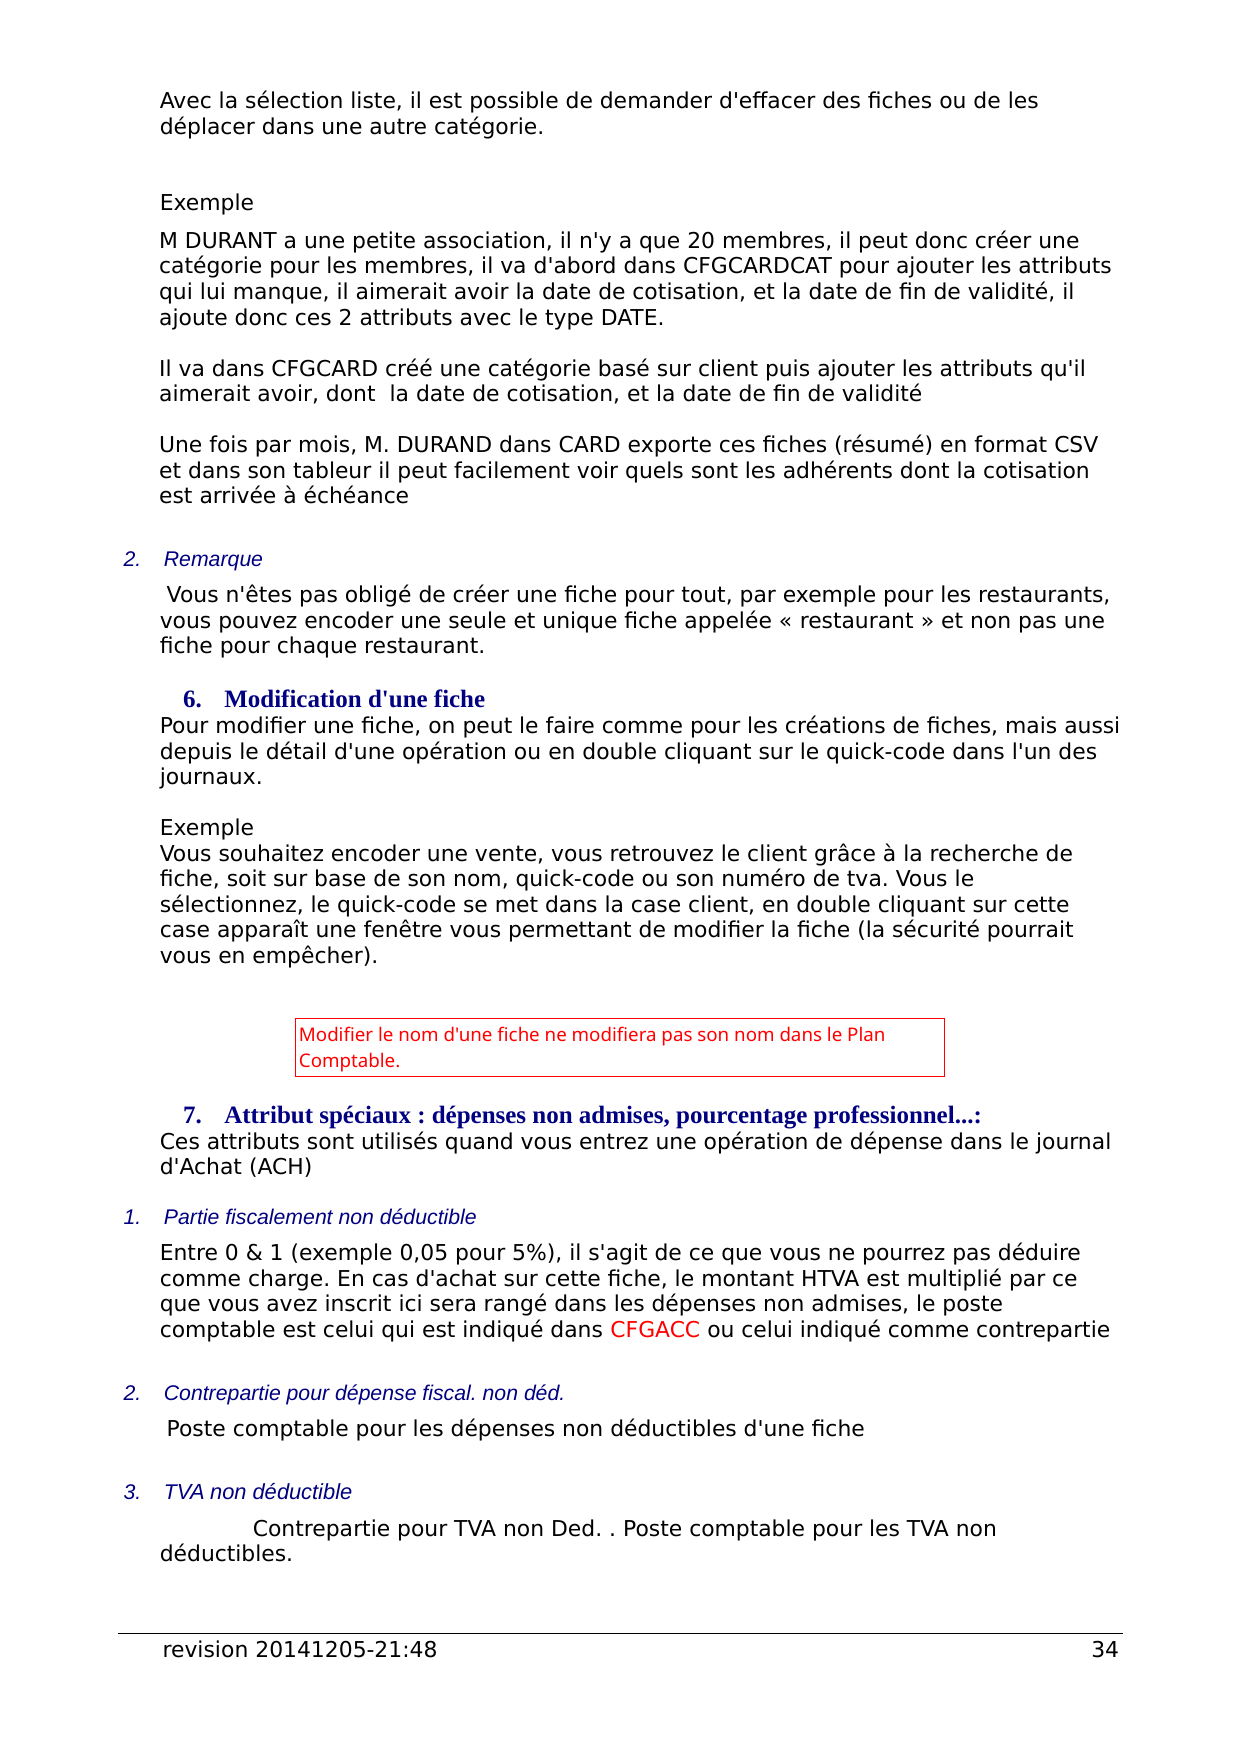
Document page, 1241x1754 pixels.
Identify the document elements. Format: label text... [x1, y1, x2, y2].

subtitle Remarque [117, 546, 1123, 571]
text Avec la sélection liste, il est possible de demander d'effacer des fiches ou de les déplacer dans une autre catégorie. [159, 88, 1123, 139]
text Modifier le nom d'une fiche ne modifiera pas son nom dans le Plan Comptable. [296, 1019, 944, 1076]
subtitle Contrepartie pour dépense fiscal. non déd. [117, 1380, 1123, 1404]
subtitle Partie fiscalement non déductible [117, 1204, 1123, 1229]
text Exemple [159, 190, 1123, 216]
text Une fois par mois, M. DURAND dans CARD exporte ces fiches (résumé) en format CSV et dans son tableur il peut facilement voir quels sont les adhérents dont la cotisation est arrivée à échéance [159, 432, 1123, 534]
text Pour modifier une fiche, on peut le faire comme pour les créations de fiches, mais aussi depuis le détail d'une opération ou en double cliquant sur le quick-code dans l'un des journaux. [159, 713, 1123, 790]
text Vous n'êtes pas obligé de créer une fiche pour tout, par exemple pour les restaurants, vous pouvez encoder une seule et unique fiche appelée « restaurant » et non pas une fiche pour chaque restaurant. [159, 582, 1123, 659]
text Vous souhaitez encoder une vente, vous retrouvez le client grâce à la recherche de fiche, soit sur base de son nom, quick-code ou son numéro de tva. Vous le sélectionnez, le quick-code se met dans la case client, en double cliquant sur cette case apparaît une fenêtre vous permettant de modifier la fiche (la sécurité pourrait vous en empêcher). [159, 841, 1123, 968]
subtitle Attribut spéciaux : dépenses non admises, pourcentage professionnel...: [177, 1100, 1123, 1129]
subtitle TVA non déductible [117, 1479, 1123, 1504]
text Poste comptable pour les dépenses non déductibles d'une fiche [159, 1416, 1123, 1442]
subtitle Modification d'une fiche [177, 684, 1123, 713]
text Contrepartie pour TVA non Ded. . Poste comptable pour les TVA non déductibles. [159, 1516, 1123, 1567]
text Entre 0 & 1 (exemple 0,05 pour 5%), il s'agit de ce que vous ne pourrez pas déduire comme charge. En cas d'achat sur cette fiche, le montant HTVA est multiplié par ce que vous avez inscrit ici sera rangé dans les dépenses non admises, le poste comptable est celui qui est indiqué dans CFGACC ou celui indiqué comme contrepartie [159, 1241, 1123, 1343]
text Ces attributs sont utilisés quand vous entrez une opération de dépense dans le journal d'Achat (ACH) [159, 1129, 1123, 1180]
text Exemple [159, 815, 1123, 841]
text Il va dans CFGCARD créé une catégorie basé sur client puis ajouter les attributs qu'il aimerait avoir, dont la date de cotisation, et la date de fin de validité [159, 356, 1123, 407]
text M DURANT a une petite association, il n'y a que 20 membres, il peut donc créer une catégorie pour les membres, il va d'abord dans CFGCARDCAT pour ajouter les attributs qui lui manque, il aimerait avoir la date de cotisation, et la date de fin de validité, il ajoute donc ces 2 attributs avec le type DATE. [159, 228, 1123, 330]
